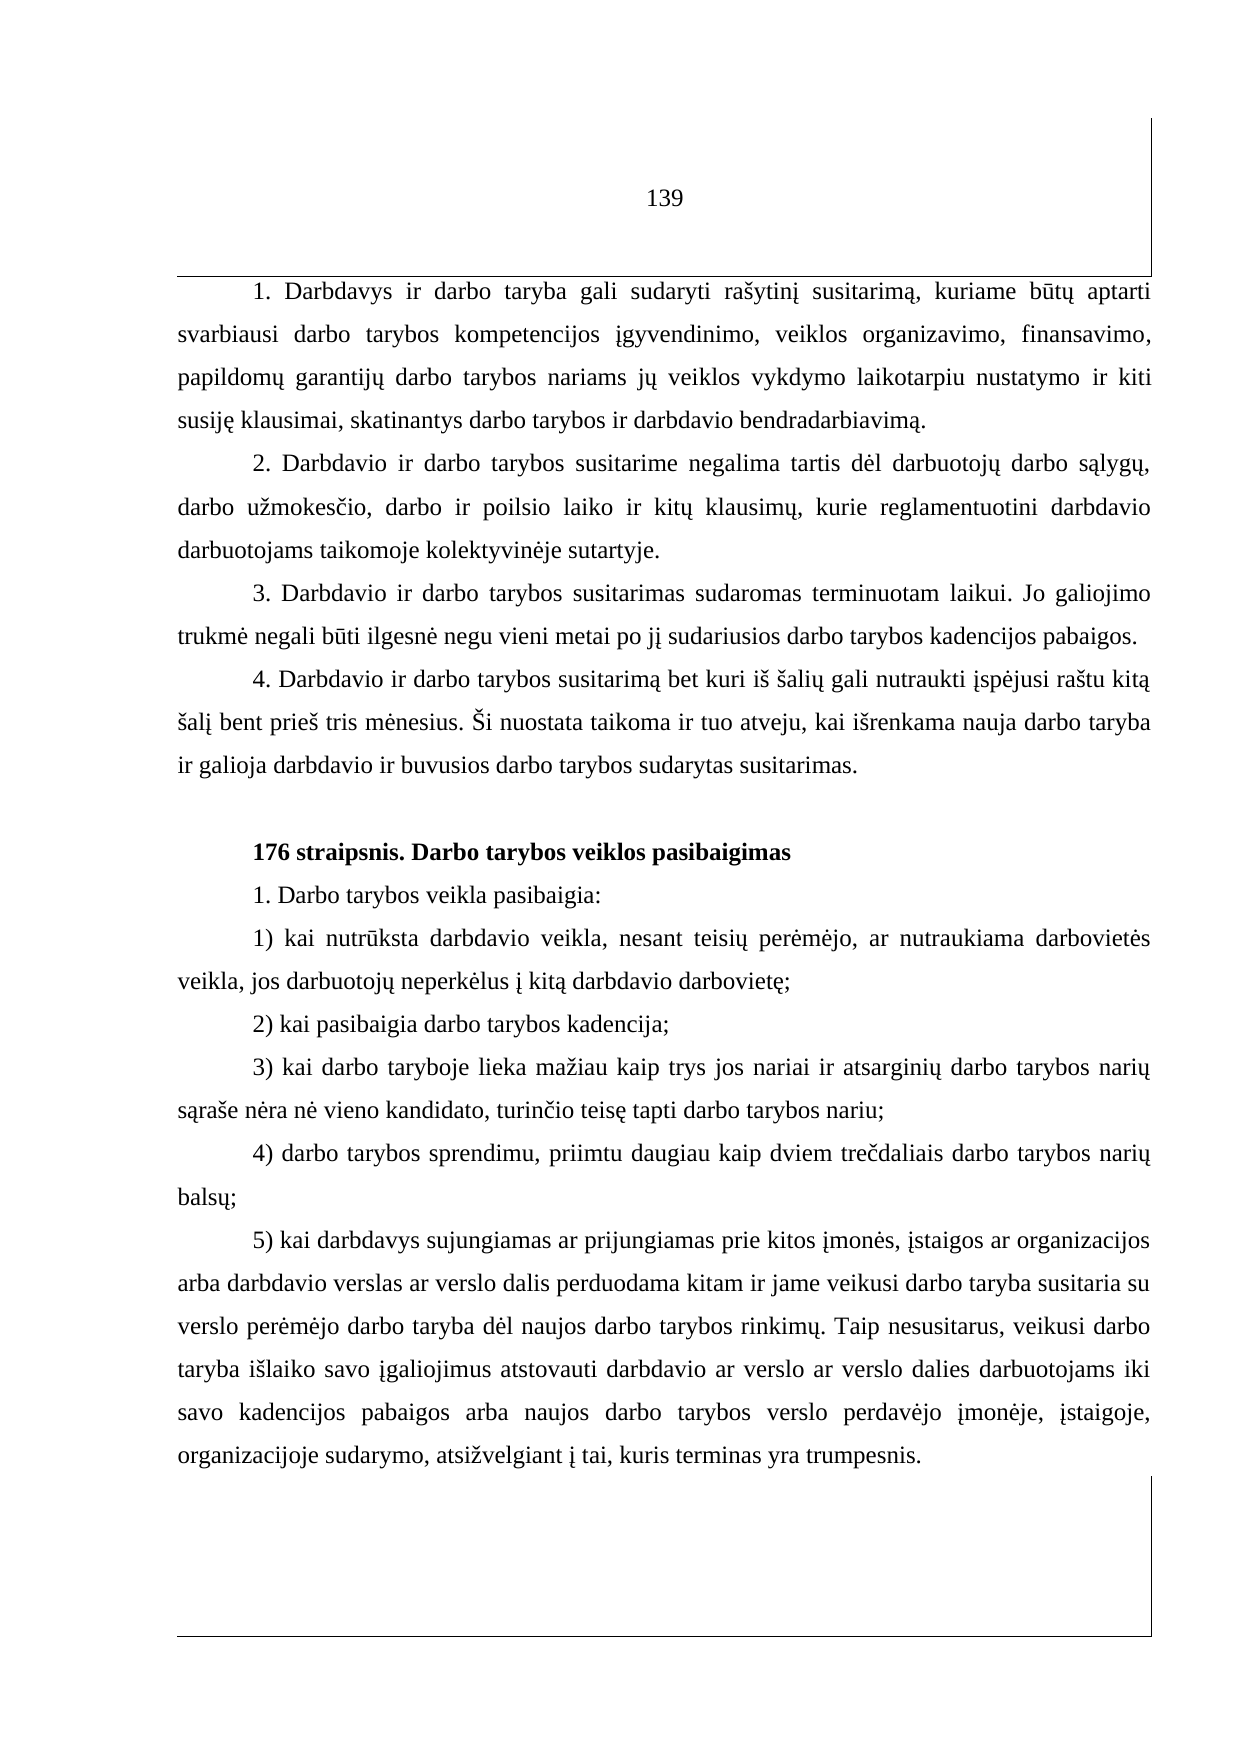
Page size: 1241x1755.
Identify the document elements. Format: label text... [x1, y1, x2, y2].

text 3) kai darbo taryboje lieka mažiau kaip trys jos nariai ir atsarginių darbo tarybos narių sąraše nėra nė vieno kandidato, turinčio teisę tapti darbo tarybos nariu; [177, 1052, 1152, 1124]
text 4. Darbdavio ir darbo tarybos susitarimą bet kuri iš šalių gali nutraukti įspėjusi raštu kitą šalį bent prieš tris mėnesius. Ši nuostata taikoma ir tuo atveju, kai išrenkama nauja darbo taryba ir galioja darbdavio ir buvusios darbo tarybos sudarytas susitarimas. [177, 664, 1152, 779]
text 4) darbo tarybos sprendimu, priimtu daugiau kaip dviem trečdaliais darbo tarybos narių balsų; [177, 1138, 1152, 1210]
text 1. Darbdavys ir darbo taryba gali sudaryti rašytinį susitarimą, kuriame būtų aptarti svarbiausi darbo tarybos kompetencijos įgyvendinimo, veiklos organizavimo, finansavimo, papildomų garantijų darbo tarybos nariams jų veiklos vykdymo laikotarpiu nustatymo ir kiti susiję klausimai, skatinantys darbo tarybos ir darbdavio bendradarbiavimą. [177, 276, 1152, 434]
subtitle 176 straipsnis. Darbo tarybos veiklos pasibaigimas [177, 837, 1152, 865]
text 5) kai darbdavys sujungiamas ar prijungiamas prie kitos įmonės, įstaigos ar organizacijos arba darbdavio verslas ar verslo dalis perduodama kitam ir jame veikusi darbo taryba susitaria su verslo perėmėjo darbo taryba dėl naujos darbo tarybos rinkimų. Taip nesusitarus, veikusi darbo taryba išlaiko savo įgaliojimus atstovauti darbdavio ar verslo ar verslo dalies darbuotojams iki savo kadencijos pabaigos arba naujos darbo tarybos verslo perdavėjo įmonėje, įstaigoje, organizacijoje sudarymo, atsižvelgiant į tai, kuris terminas yra trumpesnis. [177, 1225, 1152, 1469]
text 2. Darbdavio ir darbo tarybos susitarime negalima tartis dėl darbuotojų darbo sąlygų, darbo užmokesčio, darbo ir poilsio laiko ir kitų klausimų, kurie reglamentuotini darbdavio darbuotojams taikomoje kolektyvinėje sutartyje. [177, 448, 1152, 563]
text 1) kai nutrūksta darbdavio veikla, nesant teisių perėmėjo, ar nutraukiama darbovietės veikla, jos darbuotojų neperkėlus į kitą darbdavio darbovietę; [177, 923, 1152, 995]
text 1. Darbo tarybos veikla pasibaigia: [177, 880, 1152, 908]
text 3. Darbdavio ir darbo tarybos susitarimas sudaromas terminuotam laikui. Jo galiojimo trukmė negali būti ilgesnė negu vieni metai po jį sudariusios darbo tarybos kadencijos pabaigos. [177, 578, 1152, 650]
text 2) kai pasibaigia darbo tarybos kadencija; [177, 1009, 1152, 1038]
